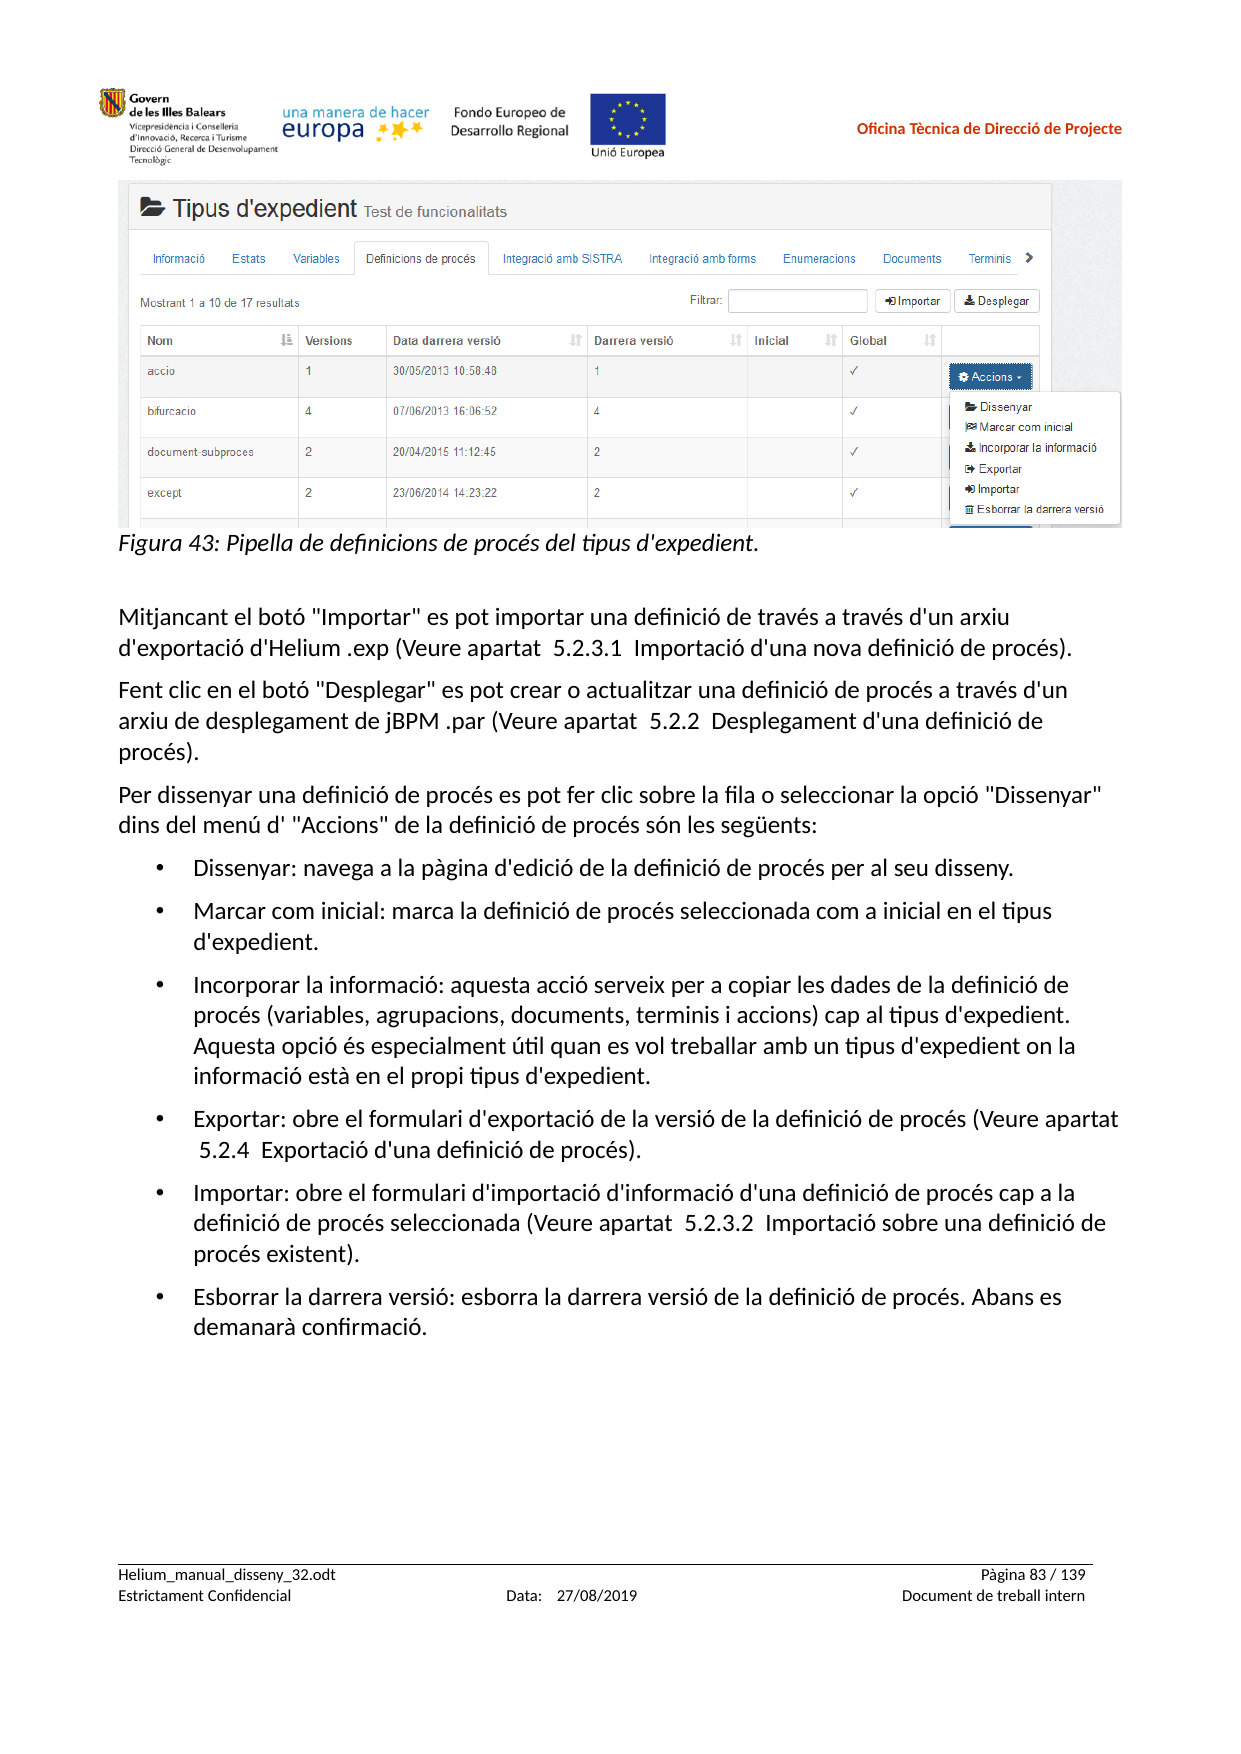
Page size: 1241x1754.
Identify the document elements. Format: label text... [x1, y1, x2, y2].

text Fent clic en el botó "Desplegar" es pot crear o actualitzar una definició de procés a través d'un arxiu de desplegament de jBPM .par (Veure apartat 5.2.2 Desplegament d'una definició de procés). [118, 675, 1122, 766]
picture [99, 87, 668, 166]
list Esborrar la darrera versió: esborra la darrera versió de la definició de procés. Abans es demanarà confirmació. [156, 1281, 1122, 1342]
list Incorporar la informació: aquesta acció serveix per a copiar les dades de la definició de procés (variables, agrupacions, documents, terminis i accions) cap al tipus d'expedient. Aquesta opció és especialment útil quan es vol treballar amb un tipus d'expedient on la informació està en el propi tipus d'expedient. [156, 969, 1122, 1091]
list Exportar: obre el formulari d'exportació de la versió de la definició de procés (Veure apartat 5.2.4 Exportació d'una definició de procés). [156, 1103, 1122, 1164]
text Per dissenyar una definició de procés es pot fer clic sobre la fila o seleccionar la opció "Dissenyar" dins del menú d' "Accions" de la definició de procés són les següents: [118, 779, 1122, 840]
text Figura 43: Pipella de definicions de procés del tipus d'expedient. [118, 528, 1122, 558]
list Marcar com inicial: marca la definició de procés seleccionada com a inicial en el tipus d'expedient. [156, 895, 1122, 956]
picture [118, 180, 1123, 528]
text Mitjancant el botó "Importar" es pot importar una definició de través a través d'un arxiu d'exportació d'Helium .exp (Veure apartat 5.2.3.1 Importació d'una nova definició de procés). [118, 601, 1122, 662]
list Importar: obre el formulari d'importació d'informació d'una definició de procés cap a la definició de procés seleccionada (Veure apartat 5.2.3.2 Importació sobre una definició de procés existent). [156, 1177, 1122, 1268]
list Dissenyar: navega a la pàgina d'edició de la definició de procés per al seu disseny. [156, 852, 1122, 883]
